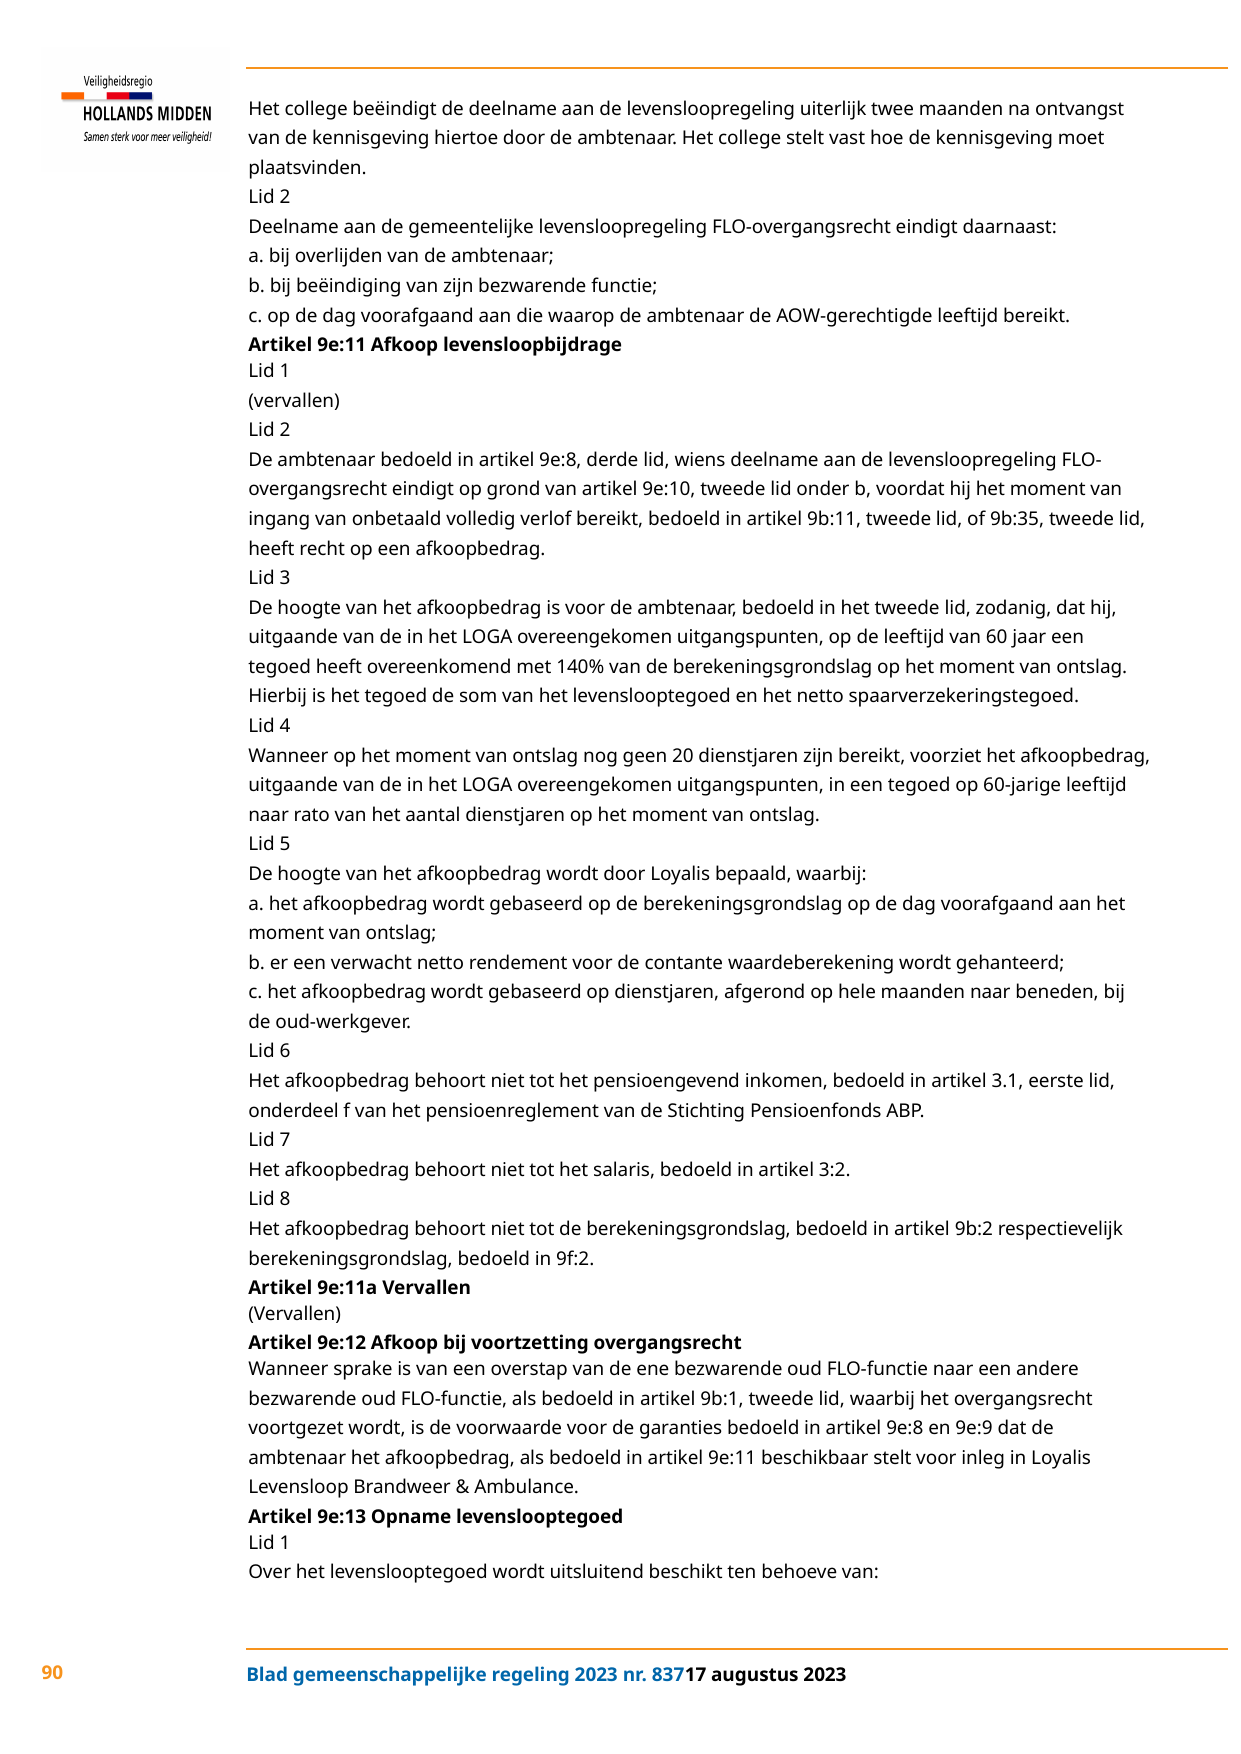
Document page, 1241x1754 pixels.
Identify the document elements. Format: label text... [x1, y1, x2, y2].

text Lid 3 [248, 564, 1152, 590]
text b. er een verwacht netto rendement voor de contante waardeberekening wordt gehanteerd; [248, 949, 1152, 974]
text c. op de dag voorafgaand aan die waarop de ambtenaar de AOW-gerechtigde leeftijd bereikt. [248, 302, 1152, 328]
text Deelname aan de gemeentelijke levensloopregeling FLO-overgangsrecht eindigt daarnaast: [248, 213, 1152, 239]
text Lid 7 [248, 1126, 1152, 1152]
text Lid 6 [248, 1038, 1152, 1063]
text Wanneer op het moment van ontslag nog geen 20 dienstjaren zijn bereikt, voorziet het afkoopbedrag, uitgaande van de in het LOGA overeengekomen uitgangspunten, in een tegoed op 60-jarige leeftijd naar rato van het aantal dienstjaren op het moment van ontslag. [248, 742, 1152, 827]
text Wanneer sprake is van een overstap van de ene bezwarende oud FLO-functie naar een andere bezwarende oud FLO-functie, als bedoeld in artikel 9b:1, tweede lid, waarbij het overgangsrecht voortgezet wordt, is de voorwaarde voor de garanties bedoeld in artikel 9e:8 en 9e:9 dat de ambtenaar het afkoopbedrag, als bedoeld in artikel 9e:11 beschikbaar stelt voor inleg in Loyalis Levensloop Brandweer & Ambulance. [248, 1355, 1152, 1499]
text Het college beëindigt de deelname aan de levensloopregeling uiterlijk twee maanden na ontvangst van de kennisgeving hiertoe door de ambtenaar. Het college stelt vast hoe de kennisgeving moet plaatsvinden. [248, 95, 1152, 180]
text Lid 5 [248, 831, 1152, 856]
text Artikel 9e:11 Afkoop levensloopbijdrage [248, 331, 1152, 357]
text Artikel 9e:11a Vervallen [248, 1274, 1152, 1300]
text Lid 4 [248, 712, 1152, 738]
text Artikel 9e:13 Opname levenslooptegoed [248, 1503, 1152, 1529]
text (vervallen) [248, 387, 1152, 412]
text Lid 1 [248, 1529, 1152, 1555]
text a. het afkoopbedrag wordt gebaseerd op de berekeningsgrondslag op de dag voorafgaand aan het moment van ontslag; [248, 890, 1152, 945]
text Lid 1 [248, 357, 1152, 383]
text Het afkoopbedrag behoort niet tot het pensioengevend inkomen, bedoeld in artikel 3.1, eerste lid, onderdeel f van het pensioenreglement van de Stichting Pensioenfonds ABP. [248, 1067, 1152, 1122]
text c. het afkoopbedrag wordt gebaseerd op dienstjaren, afgerond op hele maanden naar beneden, bij de oud-werkgever. [248, 978, 1152, 1034]
text Het afkoopbedrag behoort niet tot het salaris, bedoeld in artikel 3:2. [248, 1156, 1152, 1182]
text De hoogte van het afkoopbedrag wordt door Loyalis bepaald, waarbij: [248, 860, 1152, 886]
text Lid 2 [248, 416, 1152, 442]
text Artikel 9e:12 Afkoop bij voortzetting overgangsrecht [248, 1329, 1152, 1355]
text b. bij beëindiging van zijn bezwarende functie; [248, 272, 1152, 298]
text De hoogte van het afkoopbedrag is voor de ambtenaar, bedoeld in het tweede lid, zodanig, dat hij, uitgaande van de in het LOGA overeengekomen uitgangspunten, op de leeftijd van 60 jaar een tegoed heeft overeenkomend met 140% van de berekeningsgrondslag op het moment van ontslag. Hierbij is het tegoed de som van het levenslooptegoed en het netto spaarverzekeringstegoed. [248, 594, 1152, 708]
text (Vervallen) [248, 1300, 1152, 1326]
text Over het levenslooptegoed wordt uitsluitend beschikt ten behoeve van: [248, 1558, 1152, 1584]
picture [41, 47, 231, 172]
text Lid 2 [248, 183, 1152, 209]
text Het afkoopbedrag behoort niet tot de berekeningsgrondslag, bedoeld in artikel 9b:2 respectievelijk berekeningsgrondslag, bedoeld in 9f:2. [248, 1215, 1152, 1270]
text a. bij overlijden van de ambtenaar; [248, 243, 1152, 268]
text De ambtenaar bedoeld in artikel 9e:8, derde lid, wiens deelname aan de levensloopregeling FLO-overgangsrecht eindigt op grond van artikel 9e:10, tweede lid onder b, voordat hij het moment van ingang van onbetaald volledig verlof bereikt, bedoeld in artikel 9b:11, tweede lid, of 9b:35, tweede lid, heeft recht op een afkoopbedrag. [248, 446, 1152, 560]
text Lid 8 [248, 1186, 1152, 1211]
